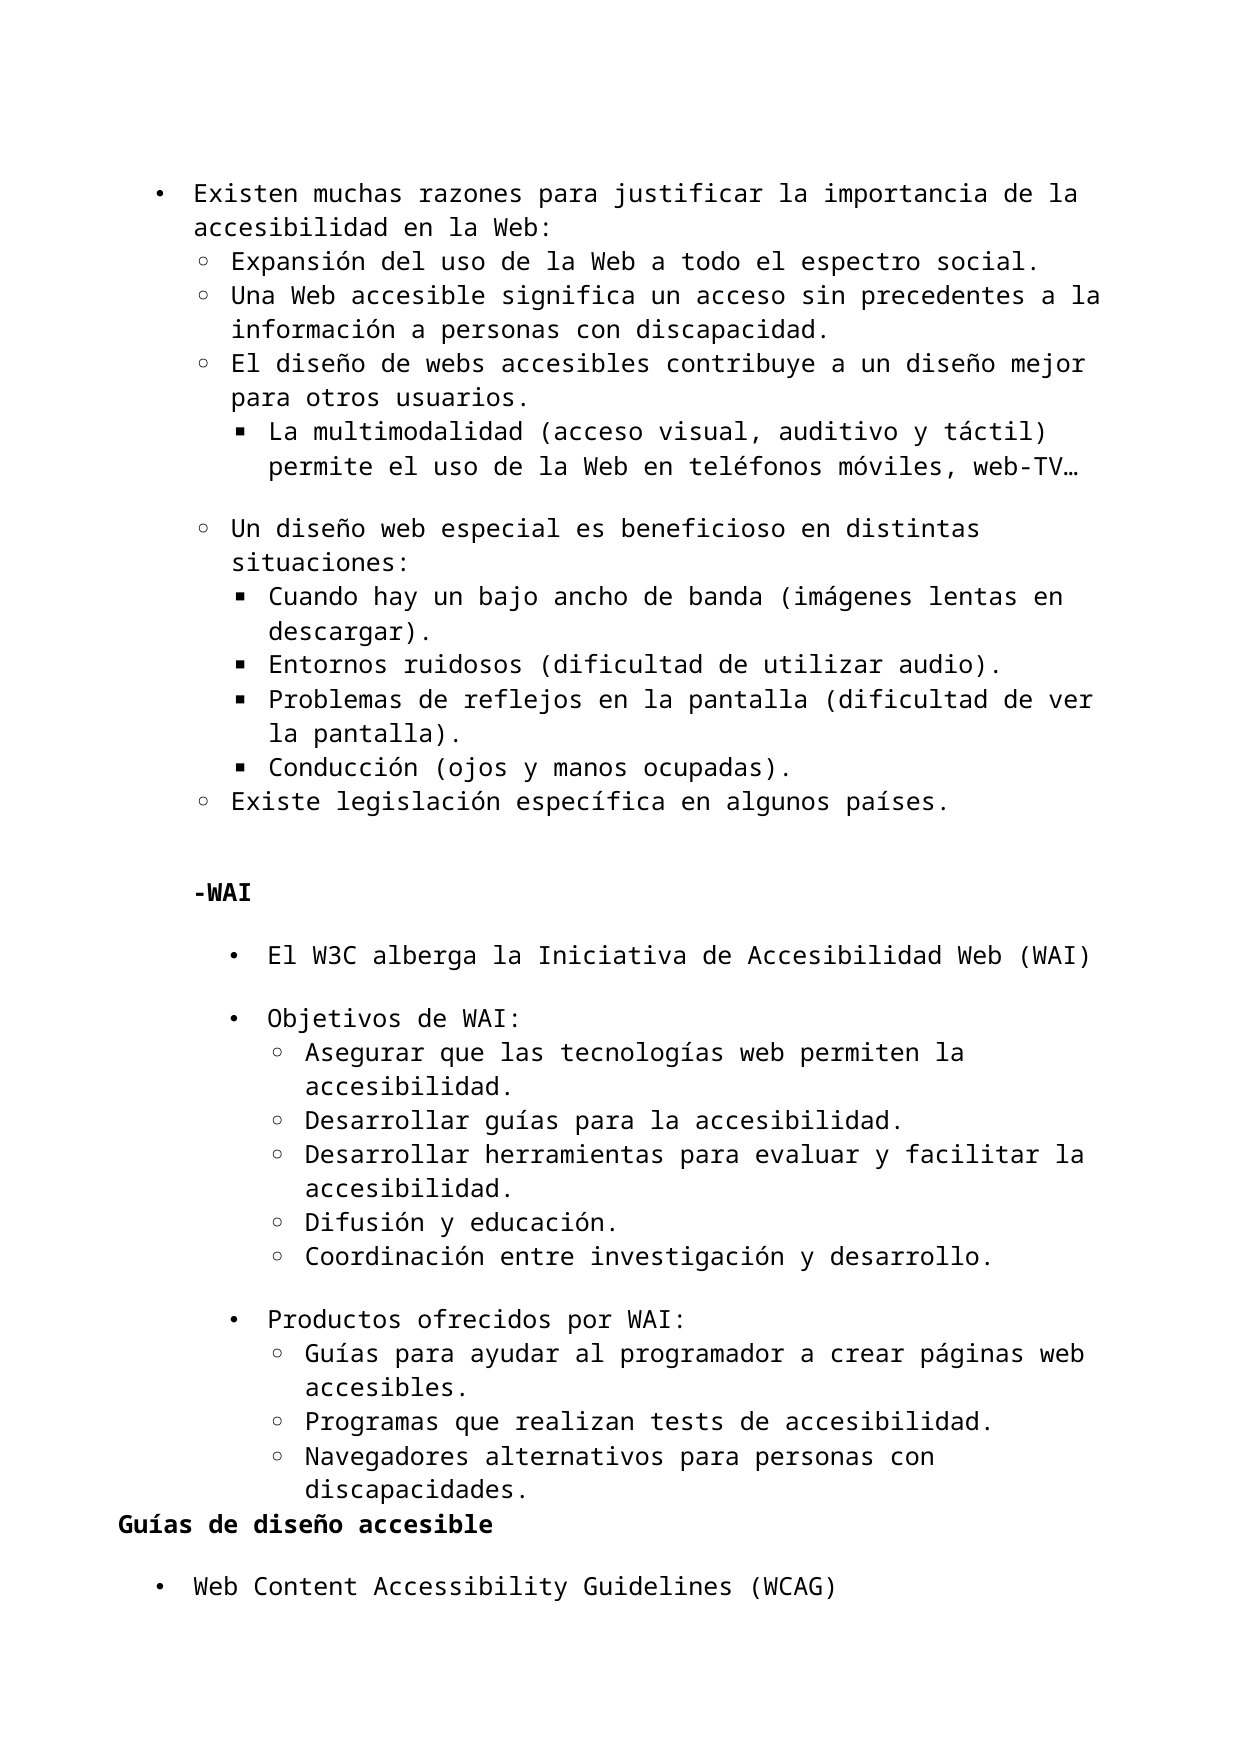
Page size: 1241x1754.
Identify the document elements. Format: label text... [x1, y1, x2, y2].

list Problemas de reflejos en la pantalla (dificultad de ver la pantalla). [231, 681, 1122, 749]
list El W3C alberga la Iniciativa de Accesibilidad Web (WAI) [229, 938, 1122, 972]
list El diseño de webs accesibles contribuye a un diseño mejor para otros usuarios. [193, 346, 1122, 414]
list Asegurar que las tecnologías web permiten la accesibilidad. [267, 1035, 1122, 1103]
list Objetivos de WAI: [229, 1001, 1122, 1035]
list Difusión y educación. [267, 1205, 1122, 1239]
list Coordinación entre investigación y desarrollo. [267, 1239, 1122, 1273]
text -WAI [118, 875, 1122, 909]
list Cuando hay un bajo ancho de banda (imágenes lentas en descargar). [231, 579, 1122, 647]
text Guías de diseño accesible [118, 1506, 1122, 1540]
list Navegadores alternativos para personas con discapacidades. [267, 1438, 1122, 1506]
list Guías para ayudar al programador a crear páginas web accesibles. [267, 1336, 1122, 1404]
list Expansión del uso de la Web a todo el espectro social. [193, 244, 1122, 278]
list Programas que realizan tests de accesibilidad. [267, 1404, 1122, 1438]
list La multimodalidad (acceso visual, auditivo y táctil) permite el uso de la Web en teléfonos móviles, web-TV… [231, 414, 1122, 482]
list Una Web accesible significa un acceso sin precedentes a la información a personas con discapacidad. [193, 278, 1122, 346]
list Un diseño web especial es beneficioso en distintas situaciones: [193, 511, 1122, 579]
list Existe legislación específica en algunos países. [193, 783, 1122, 817]
list Web Content Accessibility Guidelines (WCAG) [156, 1569, 1122, 1603]
list Entornos ruidosos (dificultad de utilizar audio). [231, 647, 1122, 681]
list Conducción (ojos y manos ocupadas). [231, 749, 1122, 783]
list Desarrollar guías para la accesibilidad. [267, 1103, 1122, 1137]
list Productos ofrecidos por WAI: [229, 1302, 1122, 1336]
list Existen muchas razones para justificar la importancia de la accesibilidad en la Web: [156, 176, 1122, 244]
list Desarrollar herramientas para evaluar y facilitar la accesibilidad. [267, 1137, 1122, 1205]
